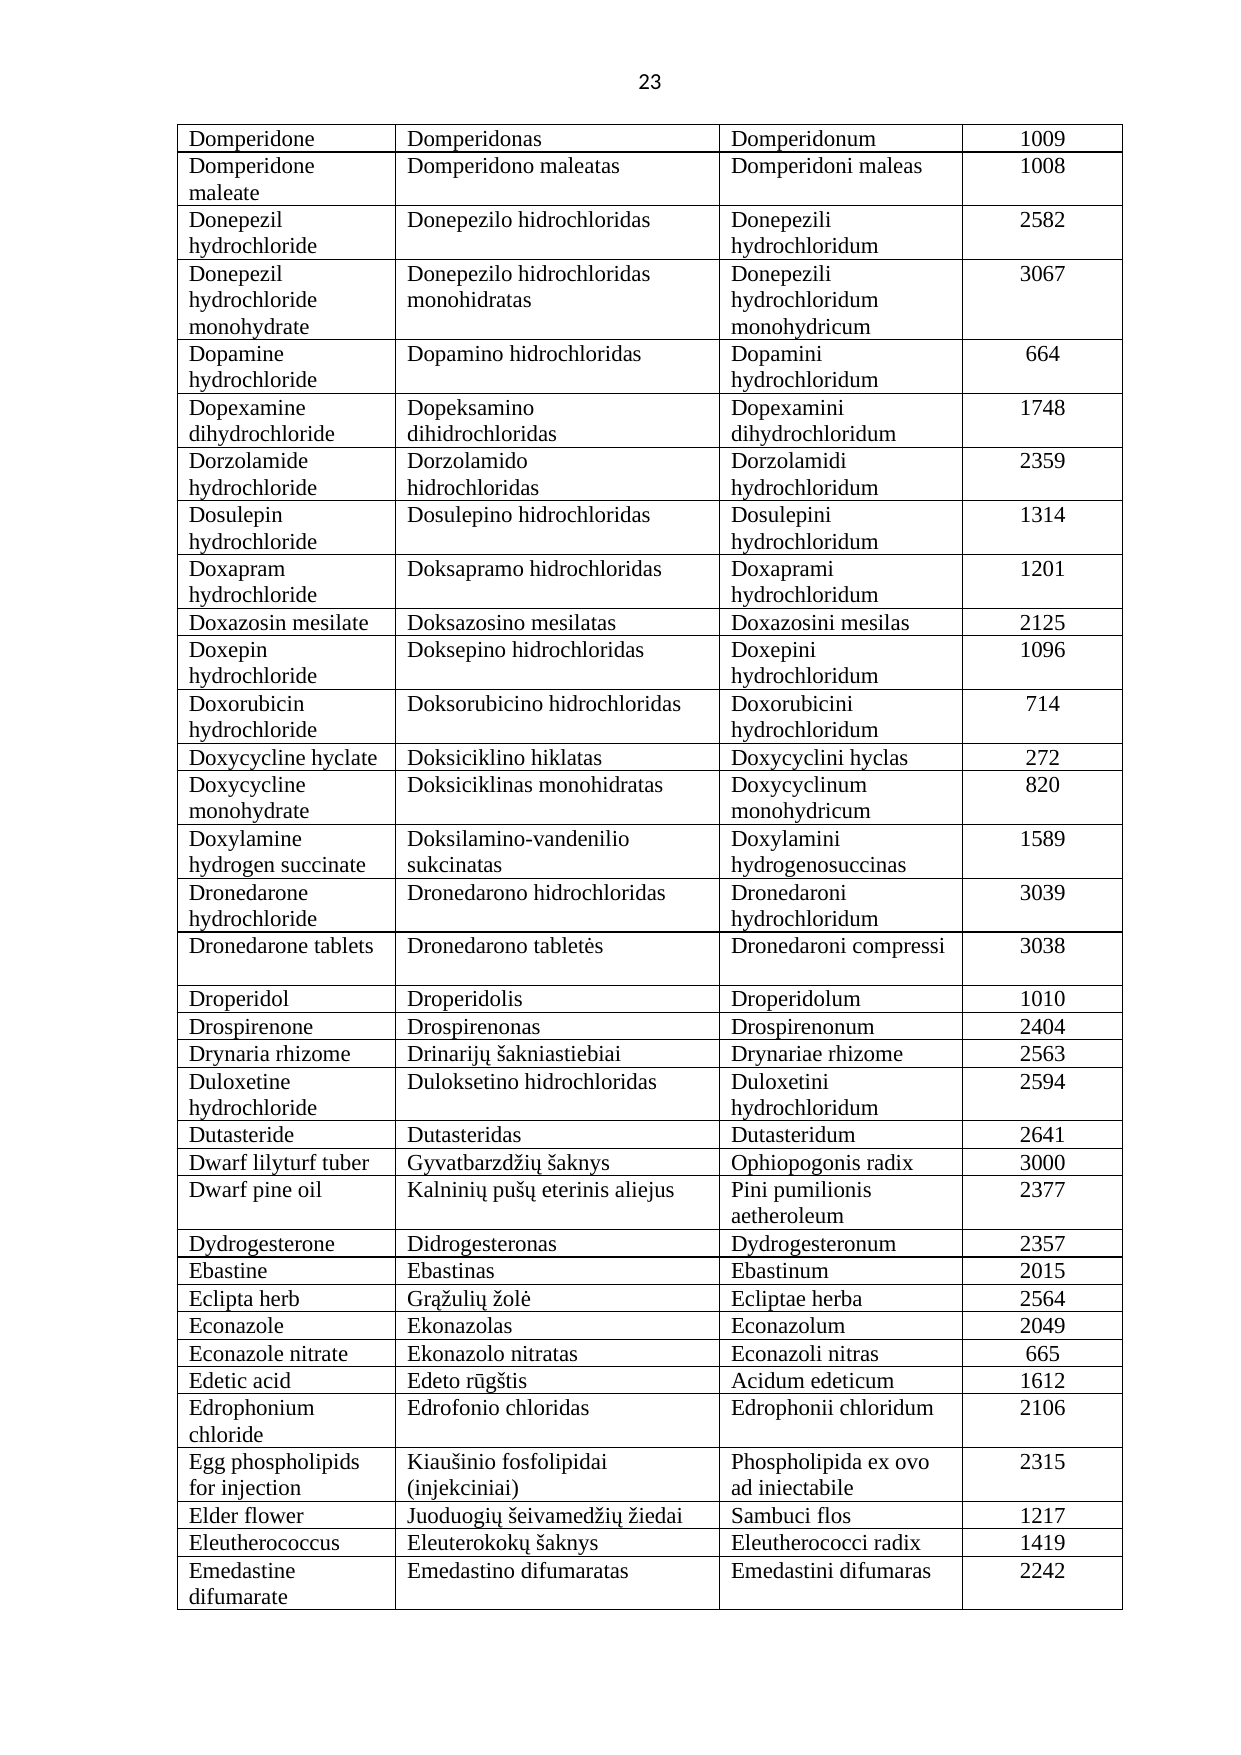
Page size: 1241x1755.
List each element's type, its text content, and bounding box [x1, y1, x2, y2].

table_cell Dutasteridas [396, 1121, 719, 1148]
table_cell Donepezil hydrochloride monohydrate [178, 260, 395, 339]
table_cell 2359 [963, 448, 1122, 500]
table_cell 2106 [963, 1394, 1122, 1447]
table_cell Doxycycline monohydrate [178, 771, 395, 824]
table_cell Dopamine hydrochloride [178, 340, 395, 393]
table_cell Econazole nitrate [178, 1340, 395, 1366]
table_cell 2015 [963, 1258, 1122, 1284]
table_cell Ebastine [178, 1258, 395, 1284]
table_cell Dronedaroni hydrochloridum [720, 879, 962, 931]
table_cell Dopamino hidrochloridas [396, 340, 719, 393]
table_cell Doxycyclini hyclas [720, 744, 962, 770]
table_cell 714 [963, 690, 1122, 743]
table_cell Dutasteride [178, 1121, 395, 1148]
table_cell 1009 [963, 125, 1122, 151]
table_cell 1314 [963, 501, 1122, 554]
table_cell Doxycyclinum monohydricum [720, 771, 962, 824]
table_cell 3000 [963, 1149, 1122, 1175]
table_cell Droperidolis [396, 986, 719, 1012]
table_cell Dopexamine dihydrochloride [178, 394, 395, 447]
table_cell Edetic acid [178, 1367, 395, 1393]
table_cell Eleutherococci radix [720, 1529, 962, 1556]
table_cell Dronedarono tabletės [396, 933, 719, 984]
table_cell Droperidolum [720, 986, 962, 1012]
table_cell Doxapram hydrochloride [178, 555, 395, 608]
table_cell Ekonazolas [396, 1312, 719, 1338]
table_cell Dopamini hydrochloridum [720, 340, 962, 393]
table_cell 272 [963, 744, 1122, 770]
table_cell 1096 [963, 636, 1122, 689]
table_cell 2582 [963, 206, 1122, 259]
table_cell Dronedaroni compressi [720, 933, 962, 984]
table_cell 2125 [963, 609, 1122, 635]
table_cell 2357 [963, 1230, 1122, 1256]
table_cell Edrophonii chloridum [720, 1394, 962, 1447]
table_cell 3038 [963, 933, 1122, 984]
table_cell Edeto rūgštis [396, 1367, 719, 1393]
table_cell 1612 [963, 1367, 1122, 1393]
table_cell Dosulepin hydrochloride [178, 501, 395, 554]
table_cell 2377 [963, 1176, 1122, 1229]
table_cell 1748 [963, 394, 1122, 447]
table_cell Dopexamini dihydrochloridum [720, 394, 962, 447]
table_cell 2315 [963, 1448, 1122, 1501]
table_cell 3067 [963, 260, 1122, 339]
table_cell Doxycycline hyclate [178, 744, 395, 770]
table_cell Doksapramo hidrochloridas [396, 555, 719, 608]
table_cell Domperidone [178, 125, 395, 151]
table_cell Domperidoni maleas [720, 153, 962, 205]
table_cell Doksiciklino hiklatas [396, 744, 719, 770]
table_cell Domperidone maleate [178, 153, 395, 205]
table_cell Droperidol [178, 986, 395, 1012]
table_cell 1589 [963, 825, 1122, 878]
table_cell 2242 [963, 1557, 1122, 1609]
table_cell Edrophonium chloride [178, 1394, 395, 1447]
table_cell Kalninių pušų eterinis aliejus [396, 1176, 719, 1229]
table_cell Dronedarono hidrochloridas [396, 879, 719, 931]
table_cell Donepezil hydrochloride [178, 206, 395, 259]
table_cell Pini pumilionis aetheroleum [720, 1176, 962, 1229]
table_cell Doxorubicin hydrochloride [178, 690, 395, 743]
table_cell Elder flower [178, 1502, 395, 1528]
table_cell Donepezilo hidrochloridas monohidratas [396, 260, 719, 339]
table_cell Doxylamine hydrogen succinate [178, 825, 395, 878]
table_cell Doxaprami hydrochloridum [720, 555, 962, 608]
table_cell Kiaušinio fosfolipidai (injekciniai) [396, 1448, 719, 1501]
table_cell Egg phospholipids for injection [178, 1448, 395, 1501]
table_cell Ebastinum [720, 1258, 962, 1284]
table_cell Dosulepini hydrochloridum [720, 501, 962, 554]
table_cell Ophiopogonis radix [720, 1149, 962, 1175]
table_cell Doxorubicini hydrochloridum [720, 690, 962, 743]
table_cell Ebastinas [396, 1258, 719, 1284]
table_cell Dwarf pine oil [178, 1176, 395, 1229]
table_cell Doksepino hidrochloridas [396, 636, 719, 689]
table_cell Econazolum [720, 1312, 962, 1338]
table_cell Doxazosin mesilate [178, 609, 395, 635]
table_cell Edrofonio chloridas [396, 1394, 719, 1447]
table_cell Didrogesteronas [396, 1230, 719, 1256]
table_cell 3039 [963, 879, 1122, 931]
table_cell Eclipta herb [178, 1285, 395, 1311]
table_cell Dopeksamino dihidrochloridas [396, 394, 719, 447]
table_cell Doksorubicino hidrochloridas [396, 690, 719, 743]
table_cell 1217 [963, 1502, 1122, 1528]
table_cell Dosulepino hidrochloridas [396, 501, 719, 554]
table_cell Domperidonum [720, 125, 962, 151]
table_cell Econazole [178, 1312, 395, 1338]
table_cell 2563 [963, 1040, 1122, 1067]
table_cell Dorzolamido hidrochloridas [396, 448, 719, 500]
table_cell Drynariae rhizome [720, 1040, 962, 1067]
table_cell 1010 [963, 986, 1122, 1012]
table_cell 1201 [963, 555, 1122, 608]
table_cell Donepezili hydrochloridum [720, 206, 962, 259]
table_cell Dorzolamide hydrochloride [178, 448, 395, 500]
table_cell Emedastini difumaras [720, 1557, 962, 1609]
table_cell Eleuterokokų šaknys [396, 1529, 719, 1556]
table_cell 2049 [963, 1312, 1122, 1338]
table_cell Dydrogesteronum [720, 1230, 962, 1256]
table_cell Doksazosino mesilatas [396, 609, 719, 635]
table_cell Dwarf lilyturf tuber [178, 1149, 395, 1175]
table_cell Doksilamino-vandenilio sukcinatas [396, 825, 719, 878]
table_cell Juoduogių šeivamedžių žiedai [396, 1502, 719, 1528]
table_cell Dutasteridum [720, 1121, 962, 1148]
table_cell Sambuci flos [720, 1502, 962, 1528]
table_cell 2404 [963, 1013, 1122, 1039]
table_cell 2594 [963, 1068, 1122, 1120]
table_cell Doxylamini hydrogenosuccinas [720, 825, 962, 878]
table_cell Domperidonas [396, 125, 719, 151]
table_cell Drospirenonas [396, 1013, 719, 1039]
table_cell Drynaria rhizome [178, 1040, 395, 1067]
table_cell Donepezilo hidrochloridas [396, 206, 719, 259]
table_cell 2564 [963, 1285, 1122, 1311]
table_cell 820 [963, 771, 1122, 824]
table_cell Duloxetini hydrochloridum [720, 1068, 962, 1120]
table_cell Doxepini hydrochloridum [720, 636, 962, 689]
table_cell Drinarijų šakniastiebiai [396, 1040, 719, 1067]
table_cell Doxepin hydrochloride [178, 636, 395, 689]
table_cell Eleutherococcus [178, 1529, 395, 1556]
table_cell Drospirenonum [720, 1013, 962, 1039]
table_cell 1008 [963, 153, 1122, 205]
table_cell Dronedarone tablets [178, 933, 395, 984]
table_cell Duloxetine hydrochloride [178, 1068, 395, 1120]
table_cell Domperidono maleatas [396, 153, 719, 205]
table_cell 1419 [963, 1529, 1122, 1556]
table_cell Phospholipida ex ovo ad iniectabile [720, 1448, 962, 1501]
table_cell Doksiciklinas monohidratas [396, 771, 719, 824]
table_cell Econazoli nitras [720, 1340, 962, 1366]
table_cell 2641 [963, 1121, 1122, 1148]
table_cell Doxazosini mesilas [720, 609, 962, 635]
table_cell Dydrogesterone [178, 1230, 395, 1256]
table_cell Gyvatbarzdžių šaknys [396, 1149, 719, 1175]
table_cell Grąžulių žolė [396, 1285, 719, 1311]
table_cell Donepezili hydrochloridum monohydricum [720, 260, 962, 339]
table_cell Emedastine difumarate [178, 1557, 395, 1609]
table_cell Duloksetino hidrochloridas [396, 1068, 719, 1120]
table_cell Ekonazolo nitratas [396, 1340, 719, 1366]
table_cell Emedastino difumaratas [396, 1557, 719, 1609]
table_cell 664 [963, 340, 1122, 393]
table_cell Dorzolamidi hydrochloridum [720, 448, 962, 500]
table_cell Acidum edeticum [720, 1367, 962, 1393]
table_cell Drospirenone [178, 1013, 395, 1039]
table_cell Dronedarone hydrochloride [178, 879, 395, 931]
table_cell Ecliptae herba [720, 1285, 962, 1311]
table_cell 665 [963, 1340, 1122, 1366]
